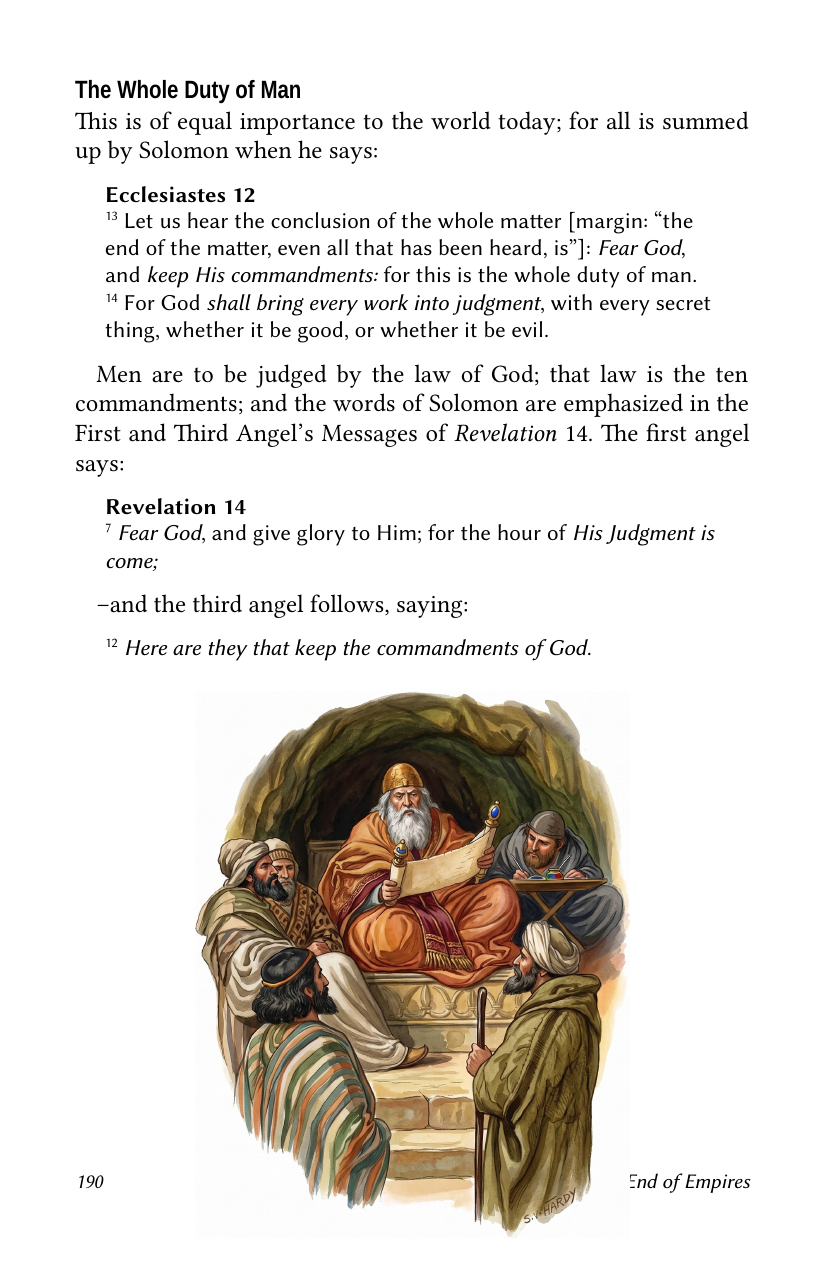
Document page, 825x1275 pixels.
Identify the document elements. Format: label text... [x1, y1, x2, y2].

text 13 Let us hear the conclusion of the whole matter [margin: “the end of the matter, even all that has been heard, is”]: Fear God, and keep His commandments: for this is the whole duty of man. [105, 208, 720, 288]
subtitle The Whole Duty of Man [75, 75, 750, 104]
text 14 For God shall bring every work into judgment, with every secret thing, whether it be good, or whether it be evil. [105, 290, 720, 343]
text This is of equal importance to the world today; for all is summed up by Solomon when he says: [75, 107, 750, 165]
text Revelation 14 [105, 494, 750, 520]
text 7 Fear God, and give glory to Him; for the hour of His Judgment is come; [105, 520, 720, 574]
text 12 Here are they that keep the commandments of God. [105, 635, 720, 661]
text Ecclesiastes 12 [105, 181, 750, 208]
text Men are to be judged by the law of God; that law is the ten commandments; and the words of Solomon are emphasized in the First and Third Angel’s Messages of Revelation 14. The first angel says: [75, 359, 750, 478]
picture [194, 691, 631, 1239]
text –and the third angel follows, saying: [75, 590, 750, 619]
